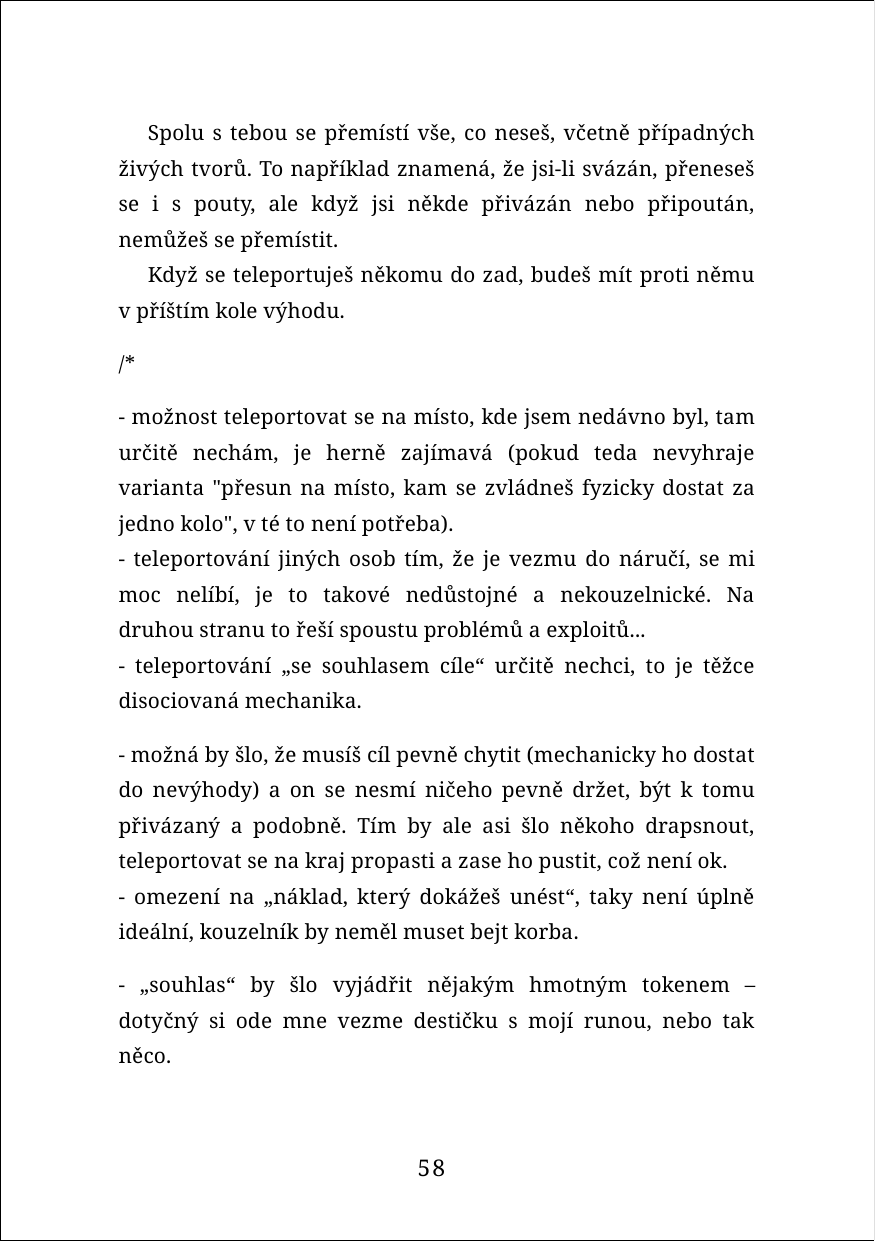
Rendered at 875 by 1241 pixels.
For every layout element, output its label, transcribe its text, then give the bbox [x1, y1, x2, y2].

text - možnost teleportovat se na místo, kde jsem nedávno byl, tam určitě nechám, je herně zajímavá (pokud teda nevyhraje varianta "přesun na místo, kam se zvládneš fyzicky dostat za jedno kolo", v té to není potřeba). - teleportování jiných osob tím, že je vezmu do náručí, se mi moc nelíbí, je to takové nedůstojné a nekouzelnické. Na druhou stranu to řeší spoustu problémů a exploitů... - teleportování „se souhlasem cíle“ určitě nechci, to je těžce disociovaná mechanika. [118, 402, 756, 715]
text /* [118, 349, 756, 377]
text - „souhlas“ by šlo vyjádřit nějakým hmotným tokenem – dotyčný si ode mne vezme destičku s mojí runou, nebo tak něco. [118, 971, 756, 1070]
text Spolu s tebou se přemístí vše, co neseš, včetně případných živých tvorů. To například znamená, že jsi-li svázán, přeneseš se i s pouty, ale když jsi někde přivázán nebo připoután, nemůžeš se přemístit. Když se teleportuješ někomu do zad, budeš mít proti němu v příštím kole výhodu. [118, 118, 756, 324]
text - možná by šlo, že musíš cíl pevně chytit (mechanicky ho dostat do nevýhody) a on se nesmí ničeho pevně držet, být k tomu přivázaný a podobně. Tím by ale asi šlo někoho drapsnout, teleportovat se na kraj propasti a zase ho pustit, což není ok. - omezení na „náklad, který dokážeš unést“, taky není úplně ideální, kouzelník by neměl muset bejt korba. [118, 740, 756, 946]
